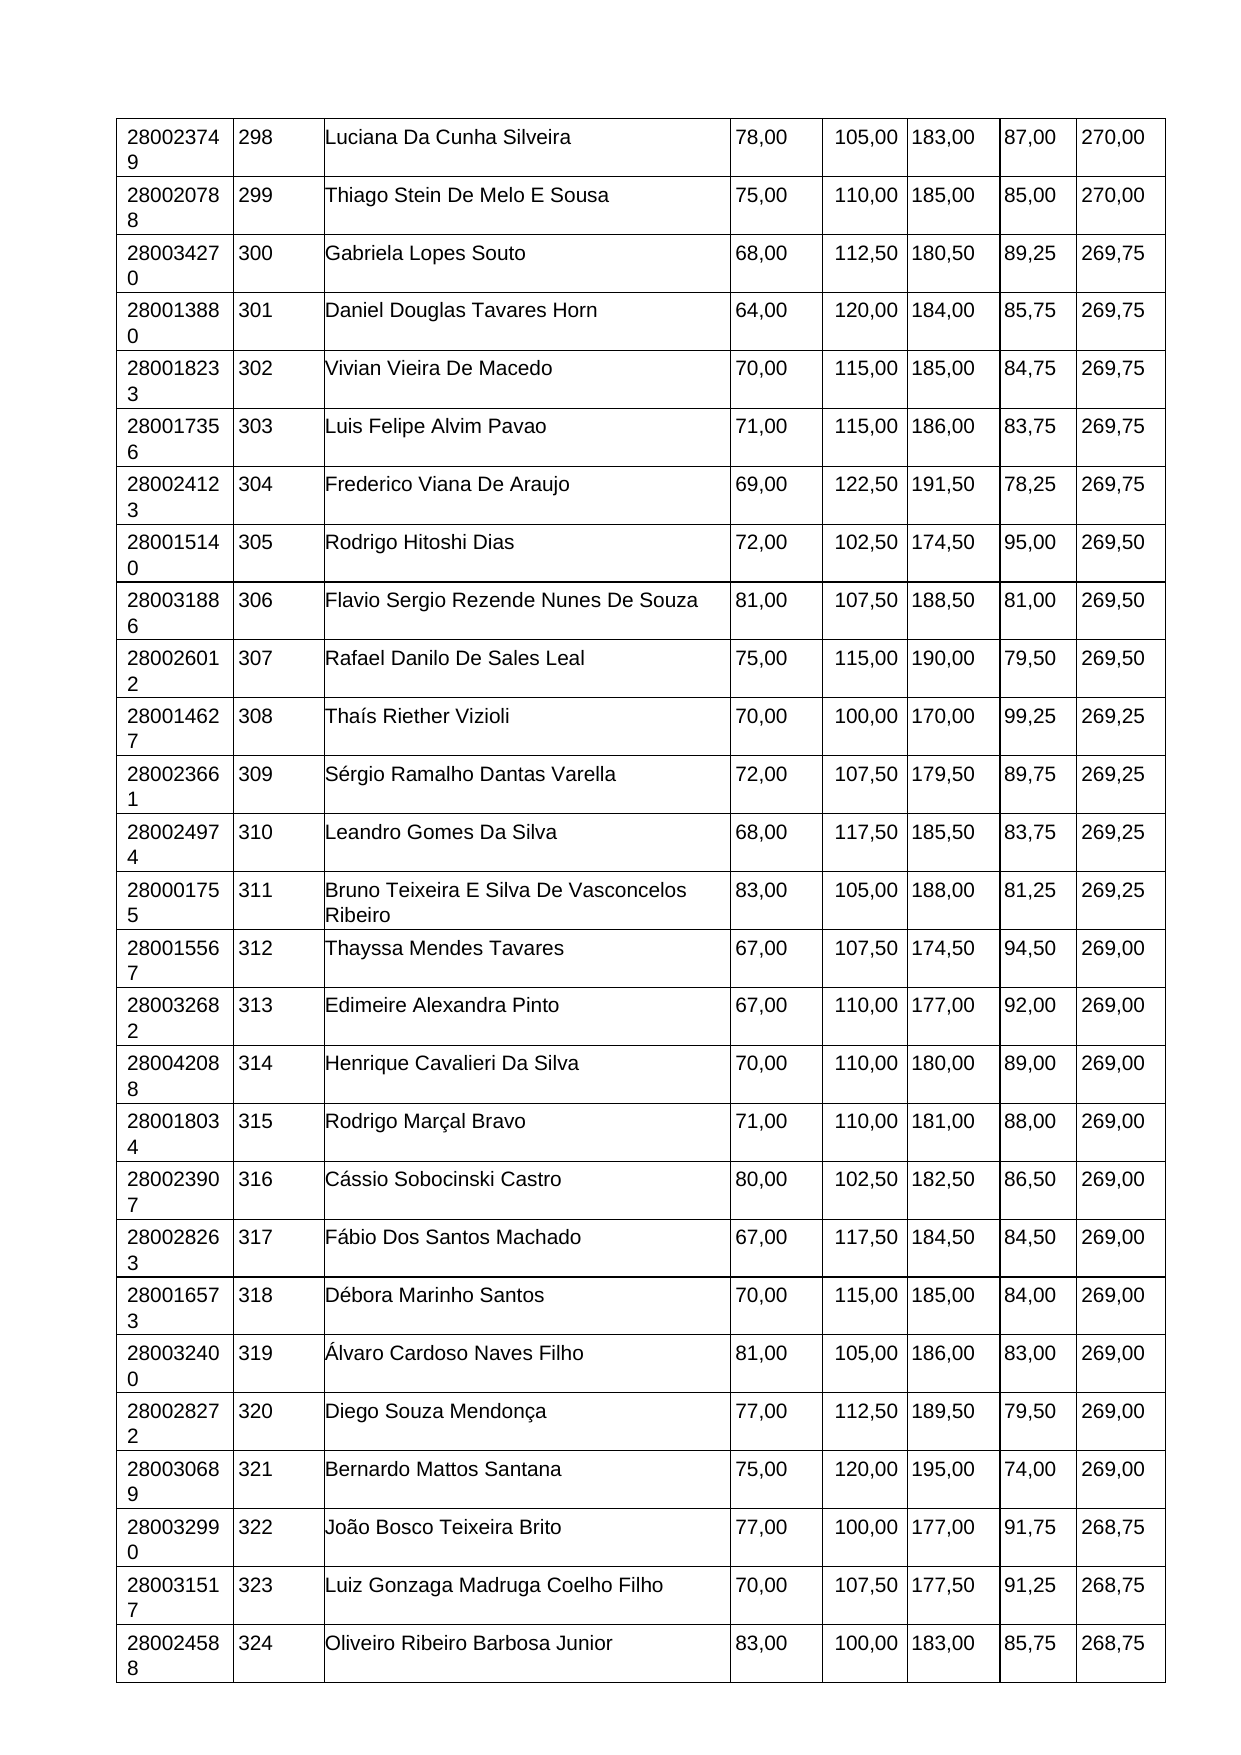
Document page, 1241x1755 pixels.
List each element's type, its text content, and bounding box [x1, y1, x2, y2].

table_cell 186,00 [908, 409, 999, 466]
table_cell Luiz Gonzaga Madruga Coelho Filho [325, 1567, 730, 1624]
table_cell 318 [234, 1278, 324, 1334]
table_cell 320 [234, 1393, 324, 1450]
table_cell 280013880 [117, 293, 233, 350]
table_cell Rafael Danilo De Sales Leal [325, 640, 730, 697]
table_cell 107,50 [823, 1567, 907, 1624]
table_cell 105,00 [823, 1335, 907, 1392]
table_cell 180,00 [908, 1046, 999, 1103]
table_cell 89,00 [1001, 1046, 1076, 1103]
table_cell Bernardo Mattos Santana [325, 1451, 730, 1508]
table_cell 184,50 [908, 1220, 999, 1276]
table_cell 79,50 [1001, 1393, 1076, 1450]
table_cell Edimeire Alexandra Pinto [325, 988, 730, 1045]
table_cell 83,00 [731, 872, 822, 929]
table_cell 102,50 [823, 1162, 907, 1218]
table_cell Sérgio Ramalho Dantas Varella [325, 756, 730, 813]
table_cell 122,50 [823, 467, 907, 523]
table_cell 74,00 [1001, 1451, 1076, 1508]
table_cell 99,25 [1001, 698, 1076, 755]
table_cell 80,00 [731, 1162, 822, 1218]
table_cell 321 [234, 1451, 324, 1508]
table_cell 77,00 [731, 1393, 822, 1450]
table_cell 85,00 [1001, 177, 1076, 234]
table_cell 269,00 [1077, 1220, 1165, 1276]
table_cell 112,50 [823, 235, 907, 292]
table_cell 181,00 [908, 1104, 999, 1161]
table_cell 70,00 [731, 351, 822, 408]
table_cell 269,75 [1077, 351, 1165, 408]
table_cell 67,00 [731, 1220, 822, 1276]
table_cell 307 [234, 640, 324, 697]
table_cell 270,00 [1077, 177, 1165, 234]
table_cell 306 [234, 583, 324, 639]
table_cell 182,50 [908, 1162, 999, 1218]
table_cell 280023907 [117, 1162, 233, 1218]
table_cell 180,50 [908, 235, 999, 292]
table_cell 305 [234, 525, 324, 581]
table_cell João Bosco Teixeira Brito [325, 1509, 730, 1566]
table_cell 107,50 [823, 583, 907, 639]
table_cell 269,75 [1077, 235, 1165, 292]
table_cell 75,00 [731, 1451, 822, 1508]
table_cell 115,00 [823, 409, 907, 466]
table_cell Henrique Cavalieri Da Silva [325, 1046, 730, 1103]
table_cell 83,75 [1001, 409, 1076, 466]
table_cell 186,00 [908, 1335, 999, 1392]
table_cell 112,50 [823, 1393, 907, 1450]
table_cell 71,00 [731, 1104, 822, 1161]
table_cell 312 [234, 930, 324, 987]
table_cell 280018034 [117, 1104, 233, 1161]
table_cell 280018233 [117, 351, 233, 408]
table_cell 269,75 [1077, 293, 1165, 350]
table_cell 190,00 [908, 640, 999, 697]
table_cell 110,00 [823, 988, 907, 1045]
table_cell 70,00 [731, 1567, 822, 1624]
table_cell 89,75 [1001, 756, 1076, 813]
table_cell 280032400 [117, 1335, 233, 1392]
table_cell 86,50 [1001, 1162, 1076, 1218]
table_cell 269,50 [1077, 583, 1165, 639]
table_cell 270,00 [1077, 119, 1165, 176]
table_cell 115,00 [823, 1278, 907, 1334]
table_cell 188,00 [908, 872, 999, 929]
table_cell 177,50 [908, 1567, 999, 1624]
table_cell 314 [234, 1046, 324, 1103]
table_cell 77,00 [731, 1509, 822, 1566]
table_cell 308 [234, 698, 324, 755]
table_cell 177,00 [908, 988, 999, 1045]
table_cell 91,75 [1001, 1509, 1076, 1566]
table_cell 68,00 [731, 814, 822, 871]
table_cell 280034270 [117, 235, 233, 292]
table_cell 280024588 [117, 1625, 233, 1682]
table_cell 269,25 [1077, 698, 1165, 755]
table_cell 269,25 [1077, 756, 1165, 813]
table_cell 81,00 [731, 1335, 822, 1392]
table_cell Daniel Douglas Tavares Horn [325, 293, 730, 350]
table_cell 280031886 [117, 583, 233, 639]
table_cell 195,00 [908, 1451, 999, 1508]
table_cell 183,00 [908, 119, 999, 176]
table_cell 280024974 [117, 814, 233, 871]
table_cell 78,25 [1001, 467, 1076, 523]
table_cell 184,00 [908, 293, 999, 350]
table_cell 67,00 [731, 988, 822, 1045]
table_cell 189,50 [908, 1393, 999, 1450]
table_cell 102,50 [823, 525, 907, 581]
table_cell 89,25 [1001, 235, 1076, 292]
table_cell 69,00 [731, 467, 822, 523]
table_cell 105,00 [823, 872, 907, 929]
table_cell 280042088 [117, 1046, 233, 1103]
table_cell Diego Souza Mendonça [325, 1393, 730, 1450]
table_cell 81,00 [731, 583, 822, 639]
table_cell 280028263 [117, 1220, 233, 1276]
table_cell 70,00 [731, 1046, 822, 1103]
table_cell 185,00 [908, 351, 999, 408]
table_cell 94,50 [1001, 930, 1076, 987]
table_cell Thayssa Mendes Tavares [325, 930, 730, 987]
table_cell 269,00 [1077, 1046, 1165, 1103]
table_cell Rodrigo Hitoshi Dias [325, 525, 730, 581]
table_cell 79,50 [1001, 640, 1076, 697]
table_cell Gabriela Lopes Souto [325, 235, 730, 292]
table_cell 280030689 [117, 1451, 233, 1508]
table_cell 310 [234, 814, 324, 871]
table_cell 185,00 [908, 177, 999, 234]
table_cell 72,00 [731, 525, 822, 581]
table_cell Oliveiro Ribeiro Barbosa Junior [325, 1625, 730, 1682]
table_cell Rodrigo Marçal Bravo [325, 1104, 730, 1161]
table_cell 319 [234, 1335, 324, 1392]
table_cell Thaís Riether Vizioli [325, 698, 730, 755]
table_cell Thiago Stein De Melo E Sousa [325, 177, 730, 234]
table_cell 313 [234, 988, 324, 1045]
table_cell 120,00 [823, 293, 907, 350]
table_cell Flavio Sergio Rezende Nunes De Souza [325, 583, 730, 639]
table_cell 68,00 [731, 235, 822, 292]
table_cell 269,25 [1077, 872, 1165, 929]
table_cell 280023749 [117, 119, 233, 176]
table_cell Débora Marinho Santos [325, 1278, 730, 1334]
table_cell 280026012 [117, 640, 233, 697]
table_cell 120,00 [823, 1451, 907, 1508]
table_cell 81,00 [1001, 583, 1076, 639]
table_cell 67,00 [731, 930, 822, 987]
table_cell 115,00 [823, 640, 907, 697]
table_cell 91,25 [1001, 1567, 1076, 1624]
table_cell 95,00 [1001, 525, 1076, 581]
table_cell 269,75 [1077, 467, 1165, 523]
table_cell 75,00 [731, 177, 822, 234]
table_cell 280015567 [117, 930, 233, 987]
table_cell 110,00 [823, 1104, 907, 1161]
table_cell 268,75 [1077, 1509, 1165, 1566]
table_cell 117,50 [823, 1220, 907, 1276]
table_cell 280023661 [117, 756, 233, 813]
table_cell 309 [234, 756, 324, 813]
table_cell 269,00 [1077, 1162, 1165, 1218]
table_cell 298 [234, 119, 324, 176]
table_cell 303 [234, 409, 324, 466]
table_cell 280020788 [117, 177, 233, 234]
table_cell 92,00 [1001, 988, 1076, 1045]
table_cell 70,00 [731, 698, 822, 755]
table_cell 268,75 [1077, 1567, 1165, 1624]
table_cell Fábio Dos Santos Machado [325, 1220, 730, 1276]
table_cell 280024123 [117, 467, 233, 523]
table_cell 269,00 [1077, 988, 1165, 1045]
table_cell 85,75 [1001, 1625, 1076, 1682]
table_cell Bruno Teixeira E Silva De Vasconcelos Ribeiro [325, 872, 730, 929]
table_cell 269,00 [1077, 1104, 1165, 1161]
table_cell Vivian Vieira De Macedo [325, 351, 730, 408]
table_cell 174,50 [908, 525, 999, 581]
table_cell 269,50 [1077, 525, 1165, 581]
table_cell 317 [234, 1220, 324, 1276]
table_cell 304 [234, 467, 324, 523]
table_cell 280014627 [117, 698, 233, 755]
table_cell 302 [234, 351, 324, 408]
table_cell 269,00 [1077, 1393, 1165, 1450]
table_cell 87,00 [1001, 119, 1076, 176]
table_cell 88,00 [1001, 1104, 1076, 1161]
table_cell 107,50 [823, 756, 907, 813]
table_cell 100,00 [823, 1625, 907, 1682]
table_cell 81,25 [1001, 872, 1076, 929]
table_cell 78,00 [731, 119, 822, 176]
table_cell 280016573 [117, 1278, 233, 1334]
table_cell 316 [234, 1162, 324, 1218]
table_cell 70,00 [731, 1278, 822, 1334]
table_cell 269,00 [1077, 1278, 1165, 1334]
table_cell 83,00 [731, 1625, 822, 1682]
table_cell 84,00 [1001, 1278, 1076, 1334]
table_cell 280028272 [117, 1393, 233, 1450]
table_cell 280017356 [117, 409, 233, 466]
table_cell 110,00 [823, 177, 907, 234]
table_cell 280032682 [117, 988, 233, 1045]
table_cell 100,00 [823, 1509, 907, 1566]
table_cell 107,50 [823, 930, 907, 987]
table_cell 280031517 [117, 1567, 233, 1624]
table_cell 299 [234, 177, 324, 234]
table_cell 322 [234, 1509, 324, 1566]
table_cell 323 [234, 1567, 324, 1624]
table_cell 269,00 [1077, 1451, 1165, 1508]
table_cell 280015140 [117, 525, 233, 581]
table_cell 71,00 [731, 409, 822, 466]
table_cell 188,50 [908, 583, 999, 639]
table_cell 117,50 [823, 814, 907, 871]
table_cell 83,75 [1001, 814, 1076, 871]
table_cell 268,75 [1077, 1625, 1165, 1682]
table_cell 269,00 [1077, 930, 1165, 987]
table_cell 174,50 [908, 930, 999, 987]
table_cell 75,00 [731, 640, 822, 697]
table_cell 83,00 [1001, 1335, 1076, 1392]
table_cell 280001755 [117, 872, 233, 929]
table_cell Frederico Viana De Araujo [325, 467, 730, 523]
table_cell 85,75 [1001, 293, 1076, 350]
table_cell 315 [234, 1104, 324, 1161]
table_cell 177,00 [908, 1509, 999, 1566]
table_cell Luciana Da Cunha Silveira [325, 119, 730, 176]
table_cell 185,00 [908, 1278, 999, 1334]
table_cell 185,50 [908, 814, 999, 871]
table_cell Cássio Sobocinski Castro [325, 1162, 730, 1218]
table_cell Leandro Gomes Da Silva [325, 814, 730, 871]
table_cell 269,00 [1077, 1335, 1165, 1392]
table_cell 301 [234, 293, 324, 350]
table_cell 110,00 [823, 1046, 907, 1103]
table_cell 72,00 [731, 756, 822, 813]
table_cell 100,00 [823, 698, 907, 755]
table_cell 280032990 [117, 1509, 233, 1566]
table_cell 269,50 [1077, 640, 1165, 697]
table_cell 191,50 [908, 467, 999, 523]
table_cell Luis Felipe Alvim Pavao [325, 409, 730, 466]
table_cell 183,00 [908, 1625, 999, 1682]
table_cell 179,50 [908, 756, 999, 813]
table_cell 269,75 [1077, 409, 1165, 466]
table_cell 170,00 [908, 698, 999, 755]
table_cell 324 [234, 1625, 324, 1682]
table_cell 84,50 [1001, 1220, 1076, 1276]
table_cell Álvaro Cardoso Naves Filho [325, 1335, 730, 1392]
table_cell 311 [234, 872, 324, 929]
table_cell 64,00 [731, 293, 822, 350]
table_cell 115,00 [823, 351, 907, 408]
table_cell 84,75 [1001, 351, 1076, 408]
table_cell 269,25 [1077, 814, 1165, 871]
table_cell 300 [234, 235, 324, 292]
table_cell 105,00 [823, 119, 907, 176]
